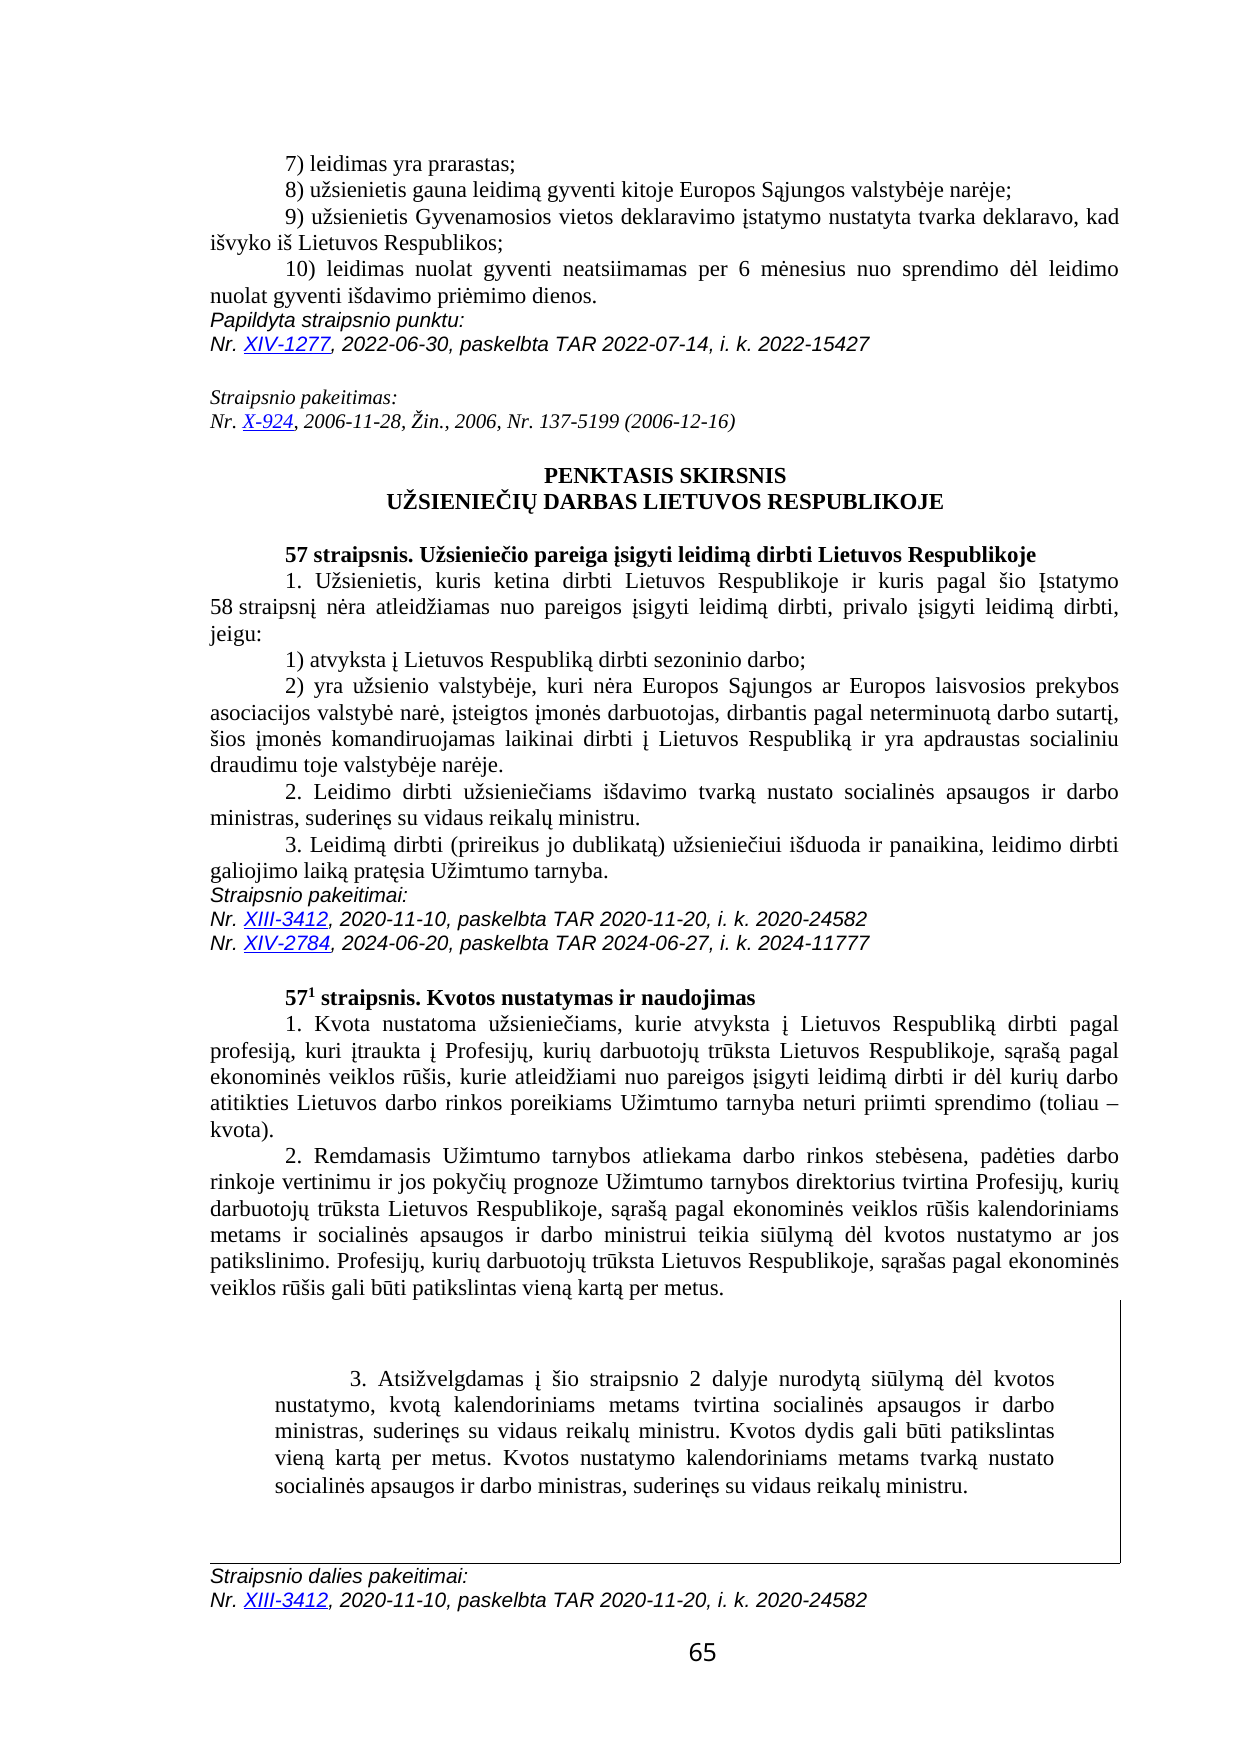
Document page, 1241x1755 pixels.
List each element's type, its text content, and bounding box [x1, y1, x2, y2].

text 3. Leidimą dirbti (prireikus jo dublikatą) užsieniečiui išduoda ir panaikina, leidimo dirbti galiojimo laiką pratęsia Užimtumo tarnyba. [210, 831, 1120, 883]
text 1. Kvota nustatoma užsieniečiams, kurie atvyksta į Lietuvos Respubliką dirbti pagal profesiją, kuri įtraukta į Profesijų, kurių darbuotojų trūksta Lietuvos Respublikoje, sąrašą pagal ekonominės veiklos rūšis, kurie atleidžiami nuo pareigos įsigyti leidimą dirbti ir dėl kurių darbo atitikties Lietuvos darbo rinkos poreikiams Užimtumo tarnyba neturi priimti sprendimo (toliau – kvota). [210, 1010, 1120, 1142]
text 10) leidimas nuolat gyventi neatsiimamas per 6 mėnesius nuo sprendimo dėl leidimo nuolat gyventi išdavimo priėmimo dienos. [210, 255, 1120, 308]
text Straipsnio pakeitimas: [210, 385, 1120, 409]
text Papildyta straipsnio punktu: [210, 308, 1120, 332]
text 57 straipsnis. Užsieniečio pareiga įsigyti leidimą dirbti Lietuvos Respublikoje [210, 541, 1120, 567]
text Straipsnio pakeitimai: [210, 883, 1120, 907]
text PENKTASIS SKIRSNIS [210, 462, 1120, 488]
text 2. Remdamasis Užimtumo tarnybos atliekama darbo rinkos stebėsena, padėties darbo rinkoje vertinimu ir jos pokyčių prognoze Užimtumo tarnybos direktorius tvirtina Profesijų, kurių darbuotojų trūksta Lietuvos Respublikoje, sąrašą pagal ekonominės veiklos rūšis kalendoriniams metams ir socialinės apsaugos ir darbo ministrui teikia siūlymą dėl kvotos nustatymo ar jos patikslinimo. Profesijų, kurių darbuotojų trūksta Lietuvos Respublikoje, sąrašas pagal ekonominės veiklos rūšis gali būti patikslintas vieną kartą per metus. [210, 1142, 1120, 1300]
text 571 straipsnis. Kvotos nustatymas ir naudojimas [210, 984, 1120, 1010]
text 2) yra užsienio valstybėje, kuri nėra Europos Sąjungos ar Europos laisvosios prekybos asociacijos valstybė narė, įsteigtos įmonės darbuotojas, dirbantis pagal neterminuotą darbo sutartį, šios įmonės komandiruojamas laikinai dirbti į Lietuvos Respubliką ir yra apdraustas socialiniu draudimu toje valstybėje narėje. [210, 672, 1120, 778]
text 2. Leidimo dirbti užsieniečiams išdavimo tvarką nustato socialinės apsaugos ir darbo ministras, suderinęs su vidaus reikalų ministru. [210, 778, 1120, 831]
text 7) leidimas yra prarastas; [210, 150, 1120, 176]
text Nr. XIII-3412, 2020-11-10, paskelbta TAR 2020-11-20, i. k. 2020-24582 [210, 907, 1120, 931]
text Nr. XIII-3412, 2020-11-10, paskelbta TAR 2020-11-20, i. k. 2020-24582 [210, 1587, 1120, 1611]
text Nr. XIV-1277, 2022-06-30, paskelbta TAR 2022-07-14, i. k. 2022-15427 [210, 332, 1120, 356]
text Nr. X-924, 2006-11-28, Žin., 2006, Nr. 137-5199 (2006-12-16) [210, 409, 1120, 433]
text 1. Užsienietis, kuris ketina dirbti Lietuvos Respublikoje ir kuris pagal šio Įstatymo 58 straipsnį nėra atleidžiamas nuo pareigos įsigyti leidimą dirbti, privalo įsigyti leidimą dirbti, jeigu: [210, 567, 1120, 646]
text Straipsnio dalies pakeitimai: [210, 1563, 1120, 1587]
text UŽSIENIEČIŲ DARBAS LIETUVOS RESPUBLIKOJE [210, 488, 1120, 514]
text 8) užsienietis gauna leidimą gyventi kitoje Europos Sąjungos valstybėje narėje; [210, 176, 1120, 203]
text Nr. XIV-2784, 2024-06-20, paskelbta TAR 2024-06-27, i. k. 2024-11777 [210, 931, 1120, 955]
text 3. Atsižvelgdamas į šio straipsnio 2 dalyje nurodytą siūlymą dėl kvotos nustatymo, kvotą kalendoriniams metams tvirtina socialinės apsaugos ir darbo ministras, suderinęs su vidaus reikalų ministru. Kvotos dydis gali būti patikslintas vieną kartą per metus. Kvotos nustatymo kalendoriniams metams tvarką nustato socialinės apsaugos ir darbo ministras, suderinęs su vidaus reikalų ministru. [210, 1300, 1120, 1563]
text 1) atvyksta į Lietuvos Respubliką dirbti sezoninio darbo; [210, 646, 1120, 672]
text 9) užsienietis Gyvenamosios vietos deklaravimo įstatymo nustatyta tvarka deklaravo, kad išvyko iš Lietuvos Respublikos; [210, 203, 1120, 255]
